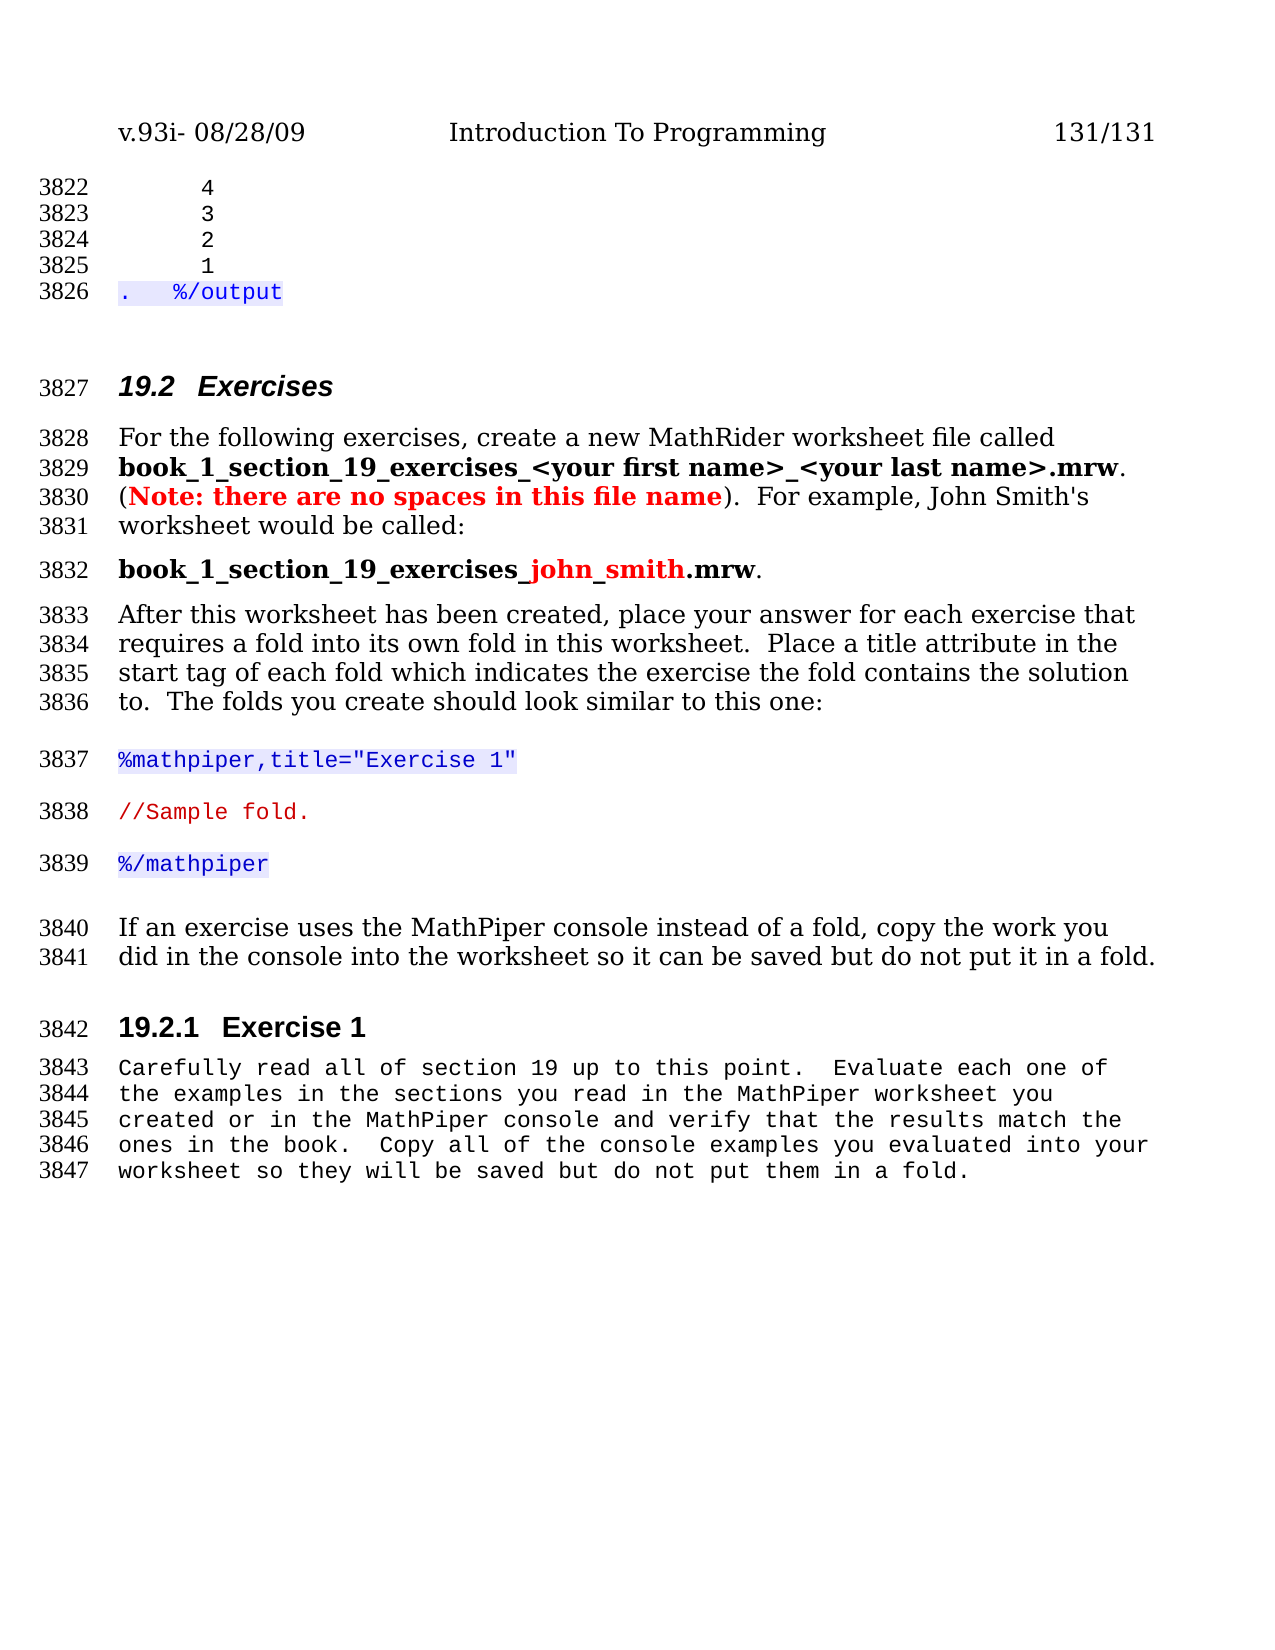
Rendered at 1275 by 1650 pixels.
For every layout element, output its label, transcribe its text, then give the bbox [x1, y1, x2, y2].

text After this worksheet has been created, place your answer for each exercise that requires a fold into its own fold in this worksheet. Place a title attribute in the start tag of each fold which indicates the exercise the fold contains the solution to. The folds you create should look similar to this one: [118, 600, 1157, 717]
text Carefully read all of section 19 up to this point. Evaluate each one of the examples in the sections you read in the MathPiper worksheet you created or in the MathPiper console and verify that the results match the ones in the book. Copy all of the console examples you evaluated into your worksheet so they will be saved but do not put them in a fold. [118, 1056, 1157, 1186]
text For the following exercises, create a new MathRider worksheet file called book_1_section_19_exercises_<your first name>_<your last name>.mrw. (Note: there are no spaces in this file name). For example, John Smith's worksheet would be called: [118, 423, 1157, 541]
text 2 [118, 229, 1157, 254]
subtitle Exercises [118, 369, 1157, 402]
text If an exercise uses the MathPiper console instead of a fold, copy the work you did in the console into the worksheet so it can be saved but do not put it in a fold. [118, 913, 1157, 971]
text 4 [118, 177, 1157, 203]
text %mathpiper,title="Exercise 1" [118, 748, 1157, 774]
text //Sample fold. [118, 800, 1157, 826]
text %/mathpiper [118, 852, 1157, 878]
text 3 [118, 203, 1157, 229]
text . %/output [118, 281, 1157, 306]
text 1 [118, 254, 1157, 281]
text book_1_section_19_exercises_john_smith.mrw. [118, 556, 1157, 585]
subtitle Exercise 1 [118, 1011, 1157, 1044]
